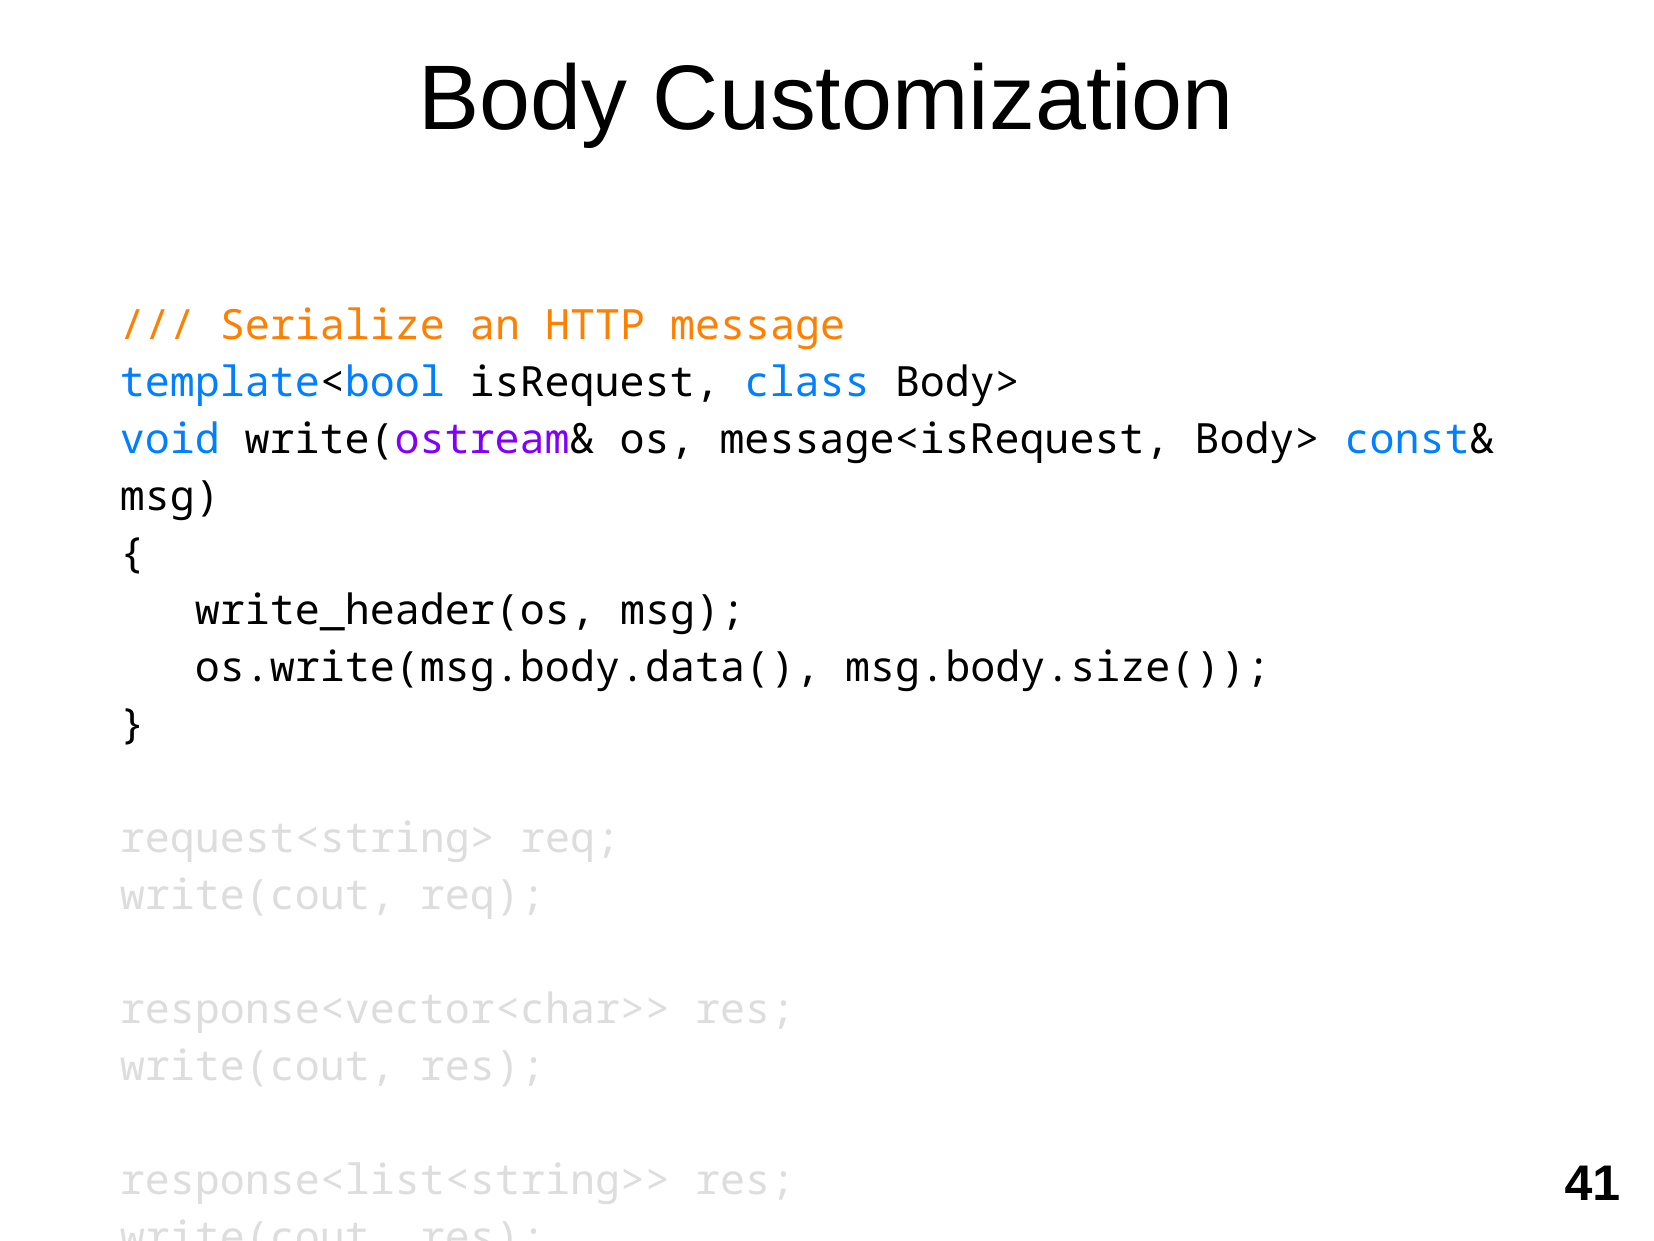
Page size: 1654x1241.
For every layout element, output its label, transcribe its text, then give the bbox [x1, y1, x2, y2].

text_box /// Serialize an HTTP message template<bool isRequest, class Body> void write(ostream& os, message<isRequest, Body> const& msg) { write_header(os, msg); os.write(msg.body.data(), msg.body.size()); } request<string> req; write(cout, req); response<vector<char>> res; write(cout, res); response<list<string>> res; write(cout, res); [104, 287, 1575, 1087]
title Body Customization [82, 15, 1571, 181]
